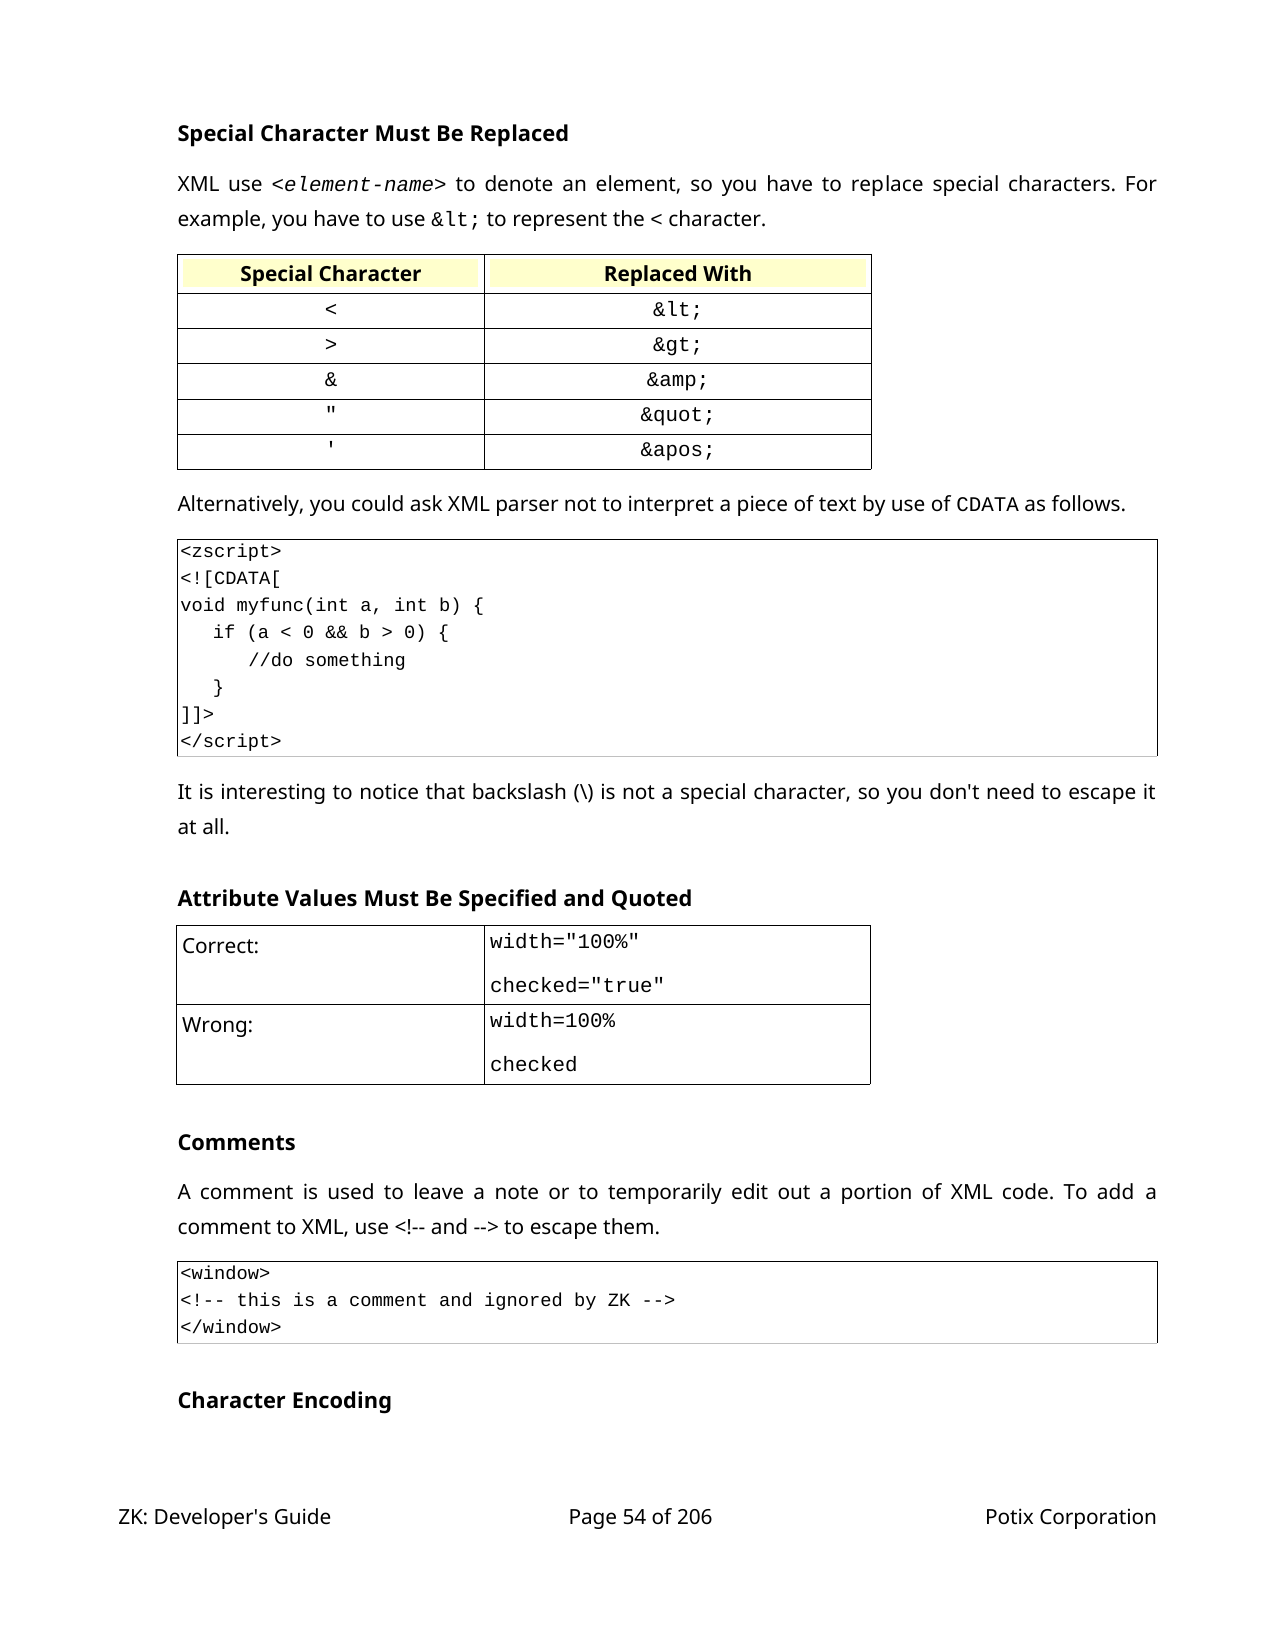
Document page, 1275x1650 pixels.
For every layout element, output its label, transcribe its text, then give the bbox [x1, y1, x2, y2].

text if (a < 0 && b > 0) { [178, 620, 1157, 644]
text } [178, 674, 1157, 699]
text <zscript> [178, 540, 1157, 563]
subtitle Attribute Values Must Be Specified and Quoted [177, 883, 1157, 913]
table_cell &gt; [485, 329, 871, 363]
text void myfunc(int a, int b) { [178, 593, 1157, 617]
text </window> [178, 1315, 1157, 1343]
table_cell > [178, 329, 484, 363]
text It is interesting to notice that backslash (\) is not a special character, so you don't need to escape it at all. [177, 777, 1157, 840]
table_cell &amp; [485, 364, 871, 399]
text <![CDATA[ [178, 566, 1157, 590]
table_cell &apos; [485, 435, 871, 469]
table_cell & [178, 364, 484, 399]
table_header Replaced With [485, 255, 871, 293]
subtitle Special Character Must Be Replaced [177, 118, 1157, 148]
table_header Correct: [177, 926, 484, 1004]
table_cell < [178, 294, 484, 328]
table_cell Wrong: [177, 1005, 484, 1084]
text <window> [178, 1262, 1157, 1285]
table_cell &lt; [485, 294, 871, 328]
table_cell " [178, 400, 484, 434]
text ]]> [178, 702, 1157, 726]
text XML use <element-name> to denote an element, so you have to replace special characters. For example, you have to use &lt; to represent the < character. [177, 169, 1157, 233]
table_header width="100%" checked="true" [485, 926, 870, 1004]
table_cell &quot; [485, 400, 871, 434]
text //do something [178, 647, 1157, 672]
text <!-- this is a comment and ignored by ZK --> [178, 1288, 1157, 1312]
table_header Special Character [178, 255, 484, 293]
text </script> [178, 729, 1157, 756]
text A comment is used to leave a note or to temporarily edit out a portion of XML code. To add a comment to XML, use <!-- and --> to escape them. [177, 1177, 1157, 1240]
text Alternatively, you could ask XML parser not to interpret a piece of text by use of CDATA as follows. [177, 489, 1157, 518]
table_cell ' [178, 435, 484, 469]
table_cell width=100% checked [485, 1005, 870, 1084]
subtitle Character Encoding [177, 1385, 1157, 1415]
subtitle Comments [177, 1126, 1157, 1156]
